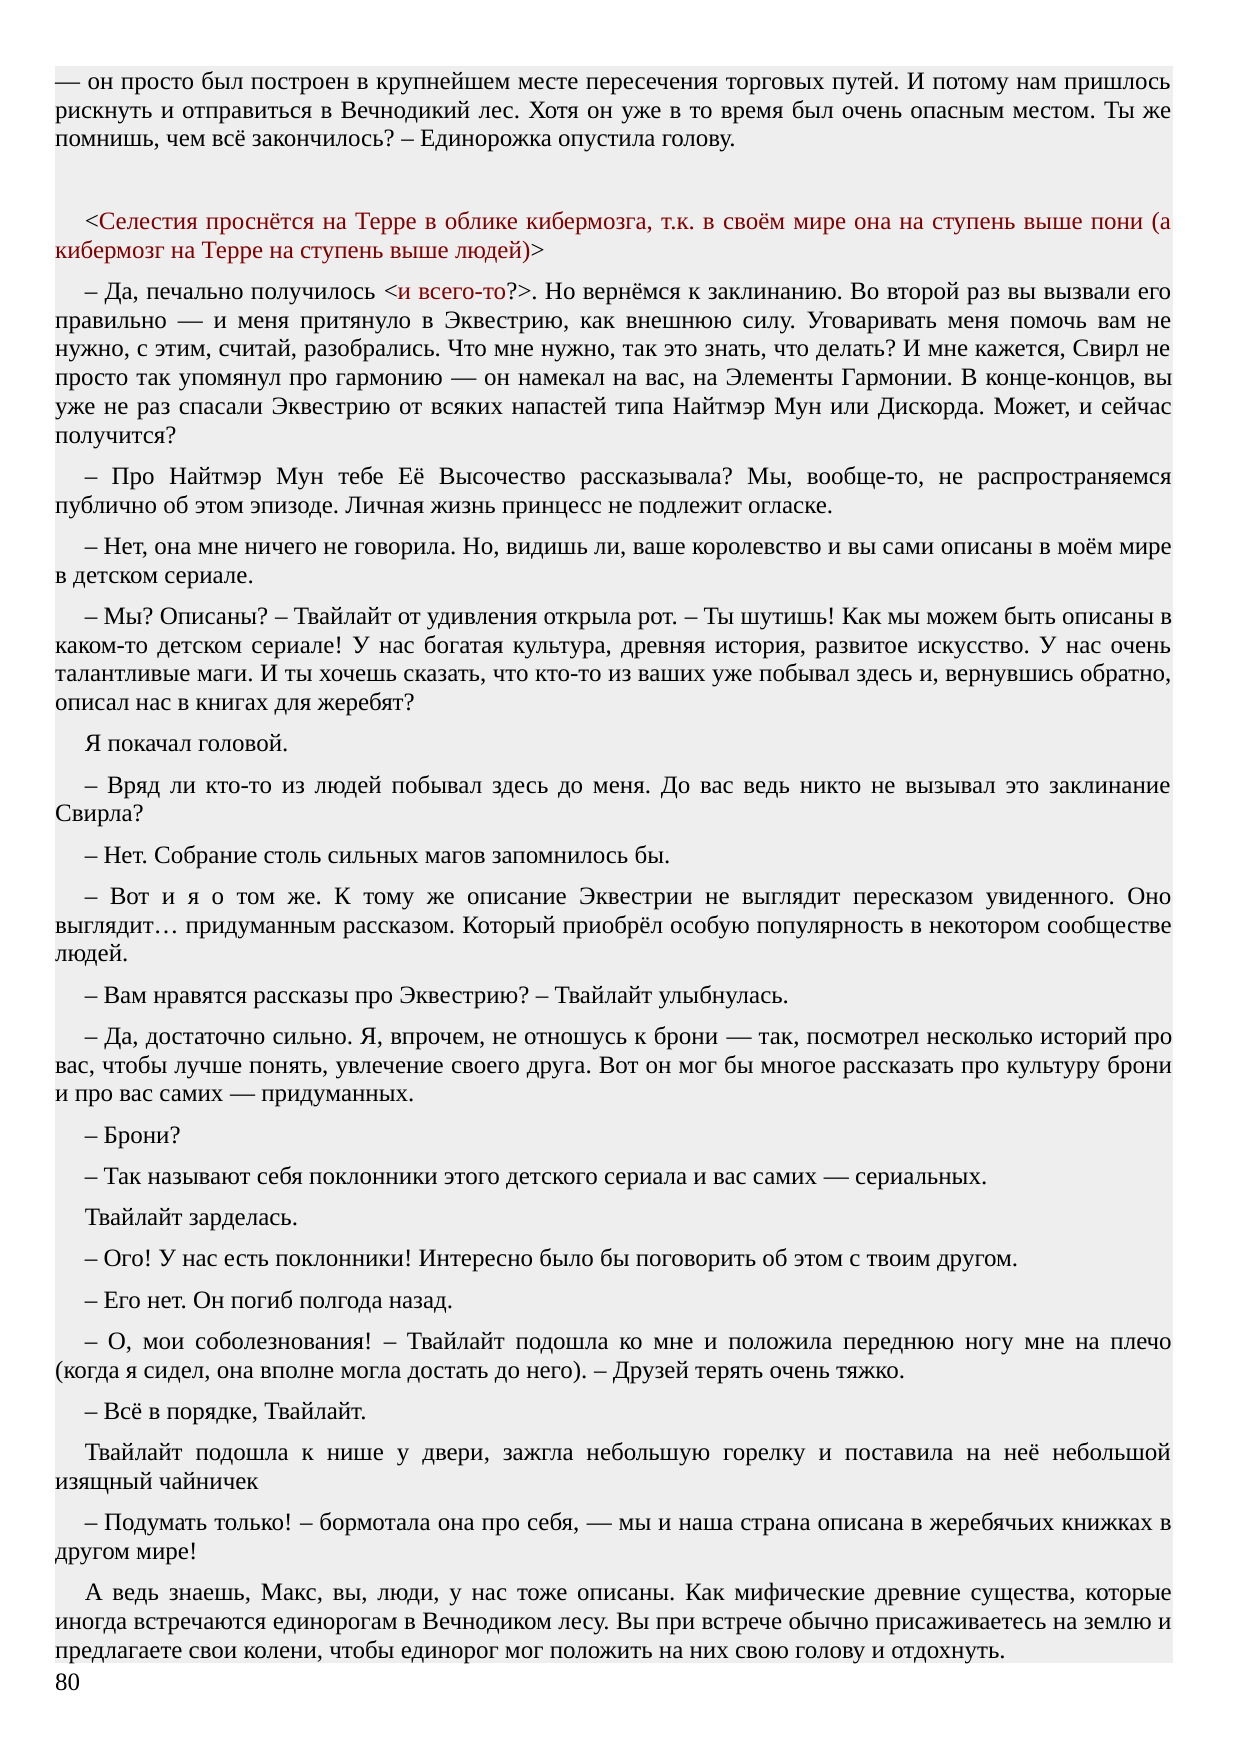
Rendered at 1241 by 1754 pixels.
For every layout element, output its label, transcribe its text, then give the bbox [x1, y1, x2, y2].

text – Всё в порядке, Твайлайт. [55, 1396, 1173, 1425]
text – Брони? [55, 1120, 1173, 1148]
text – Вряд ли кто-то из людей побывал здесь до меня. До вас ведь никто не вызывал это заклинание Свирла? [55, 770, 1173, 827]
text – Вот и я о том же. К тому же описание Эквестрии не выглядит пересказом увиденного. Оно выглядит… придуманным рассказом. Который приобрёл особую популярность в некотором сообществе людей. [55, 881, 1173, 967]
text – Да, печально получилось <и всего-то?>. Но вернёмся к заклинанию. Во второй раз вы вызвали его правильно — и меня притянуло в Эквестрию, как внешнюю силу. Уговаривать меня помочь вам не нужно, с этим, считай, разобрались. Что мне нужно, так это знать, что делать? И мне кажется, Свирл не просто так упомянул про гармонию — он намекал на вас, на Элементы Гармонии. В конце-концов, вы уже не раз спасали Эквестрию от всяких напастей типа Найтмэр Мун или Дискорда. Может, и сейчас получится? [55, 276, 1173, 448]
text Твайлайт подошла к нише у двери, зажгла небольшую горелку и поставила на неё небольшой изящный чайничек [55, 1437, 1173, 1495]
text – Мы? Описаны? – Твайлайт от удивления открыла рот. – Ты шутишь! Как мы можем быть описаны в каком-то детском сериале! У нас богатая культура, древняя история, развитое искусство. У нас очень талантливые маги. И ты хочешь сказать, что кто-то из ваших уже побывал здесь и, вернувшись обратно, описал нас в книгах для жеребят? [55, 601, 1173, 716]
text – Его нет. Он погиб полгода назад. [55, 1285, 1173, 1313]
text А ведь знаешь, Макс, вы, люди, у нас тоже описаны. Как мифические древние существа, которые иногда встречаются единорогам в Вечнодиком лесу. Вы при встрече обычно присаживаетесь на землю и предлагаете свои колени, чтобы единорог мог положить на них свою голову и отдохнуть. [55, 1577, 1173, 1663]
text – Про Найтмэр Мун тебе Её Высочество рассказывала? Мы, вообще-то, не распространяемся публично об этом эпизоде. Личная жизнь принцесс не подлежит огласке. [55, 461, 1173, 518]
text Твайлайт зарделась. [55, 1202, 1173, 1231]
text – Ого! У нас есть поклонники! Интересно было бы поговорить об этом с твоим другом. [55, 1243, 1173, 1272]
text – Вам нравятся рассказы про Эквестрию? – Твайлайт улыбнулась. [55, 980, 1173, 1008]
text – Подумать только! – бормотала она про себя, — мы и наша страна описана в жеребячьих книжках в другом мире! [55, 1507, 1173, 1565]
text Я покачал головой. [55, 728, 1173, 757]
text – Нет. Собрание столь сильных магов запомнилось бы. [55, 840, 1173, 868]
text <Селестия проснётся на Терре в облике кибермозга, т.к. в своём мире она на ступень выше пони (а кибермозг на Терре на ступень выше людей)> [55, 206, 1173, 263]
text – Так называют себя поклонники этого детского сериала и вас самих — сериальных. [55, 1161, 1173, 1190]
text — он просто был построен в крупнейшем месте пересечения торговых путей. И потому нам пришлось рискнуть и отправиться в Вечнодикий лес. Хотя он уже в то время был очень опасным местом. Ты же помнишь, чем всё закончилось? – Единорожка опустила голову. [55, 66, 1173, 152]
text – Да, достаточно сильно. Я, впрочем, не отношусь к брони — так, посмотрел несколько историй про вас, чтобы лучше понять, увлечение своего друга. Вот он мог бы многое рассказать про культуру брони и про вас самих — придуманных. [55, 1021, 1173, 1107]
text – О, мои соболезнования! – Твайлайт подошла ко мне и положила переднюю ногу мне на плечо (когда я сидел, она вполне могла достать до него). – Друзей терять очень тяжко. [55, 1326, 1173, 1383]
text – Нет, она мне ничего не говорила. Но, видишь ли, ваше королевство и вы сами описаны в моём мире в детском сериале. [55, 531, 1173, 588]
